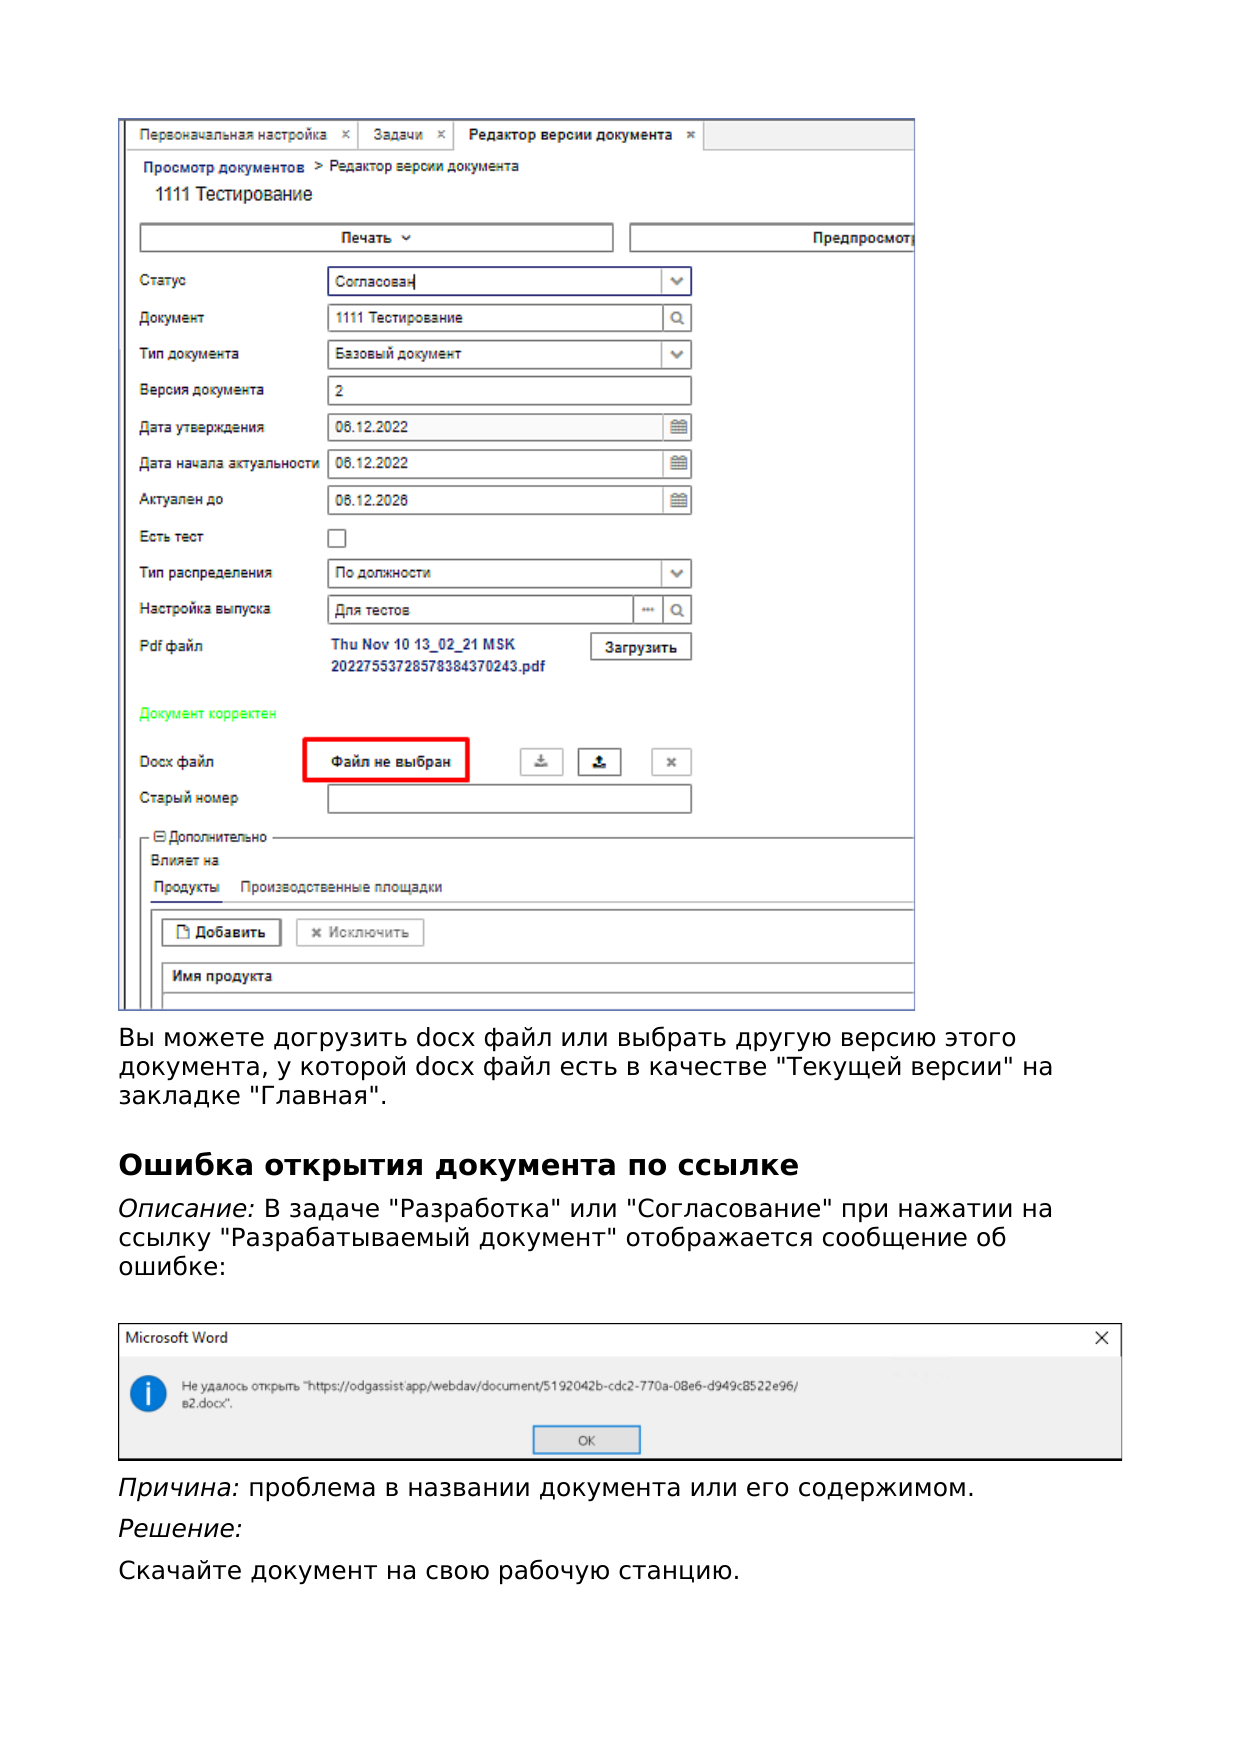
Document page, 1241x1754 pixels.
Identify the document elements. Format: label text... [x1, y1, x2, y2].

text Решение: [118, 1514, 1122, 1544]
text Причина: проблема в названии документа или его содержимом. [118, 1473, 1122, 1502]
picture [118, 1323, 1123, 1461]
text Скачайте документ на свою рабочую станцию. [118, 1556, 1122, 1614]
text Вы можете догрузить docx файл или выбрать другую версию этого документа, у которой docx файл есть в качестве "Текущей версии" на закладке "Главная". [118, 1023, 1122, 1110]
subtitle Ошибка открытия документа по ссылке [118, 1148, 1122, 1182]
text Описание: В задаче "Разработка" или "Согласование" при нажатии на ссылку "Разрабатываемый документ" отображается сообщение об ошибке: [118, 1194, 1122, 1311]
picture [118, 118, 915, 1011]
